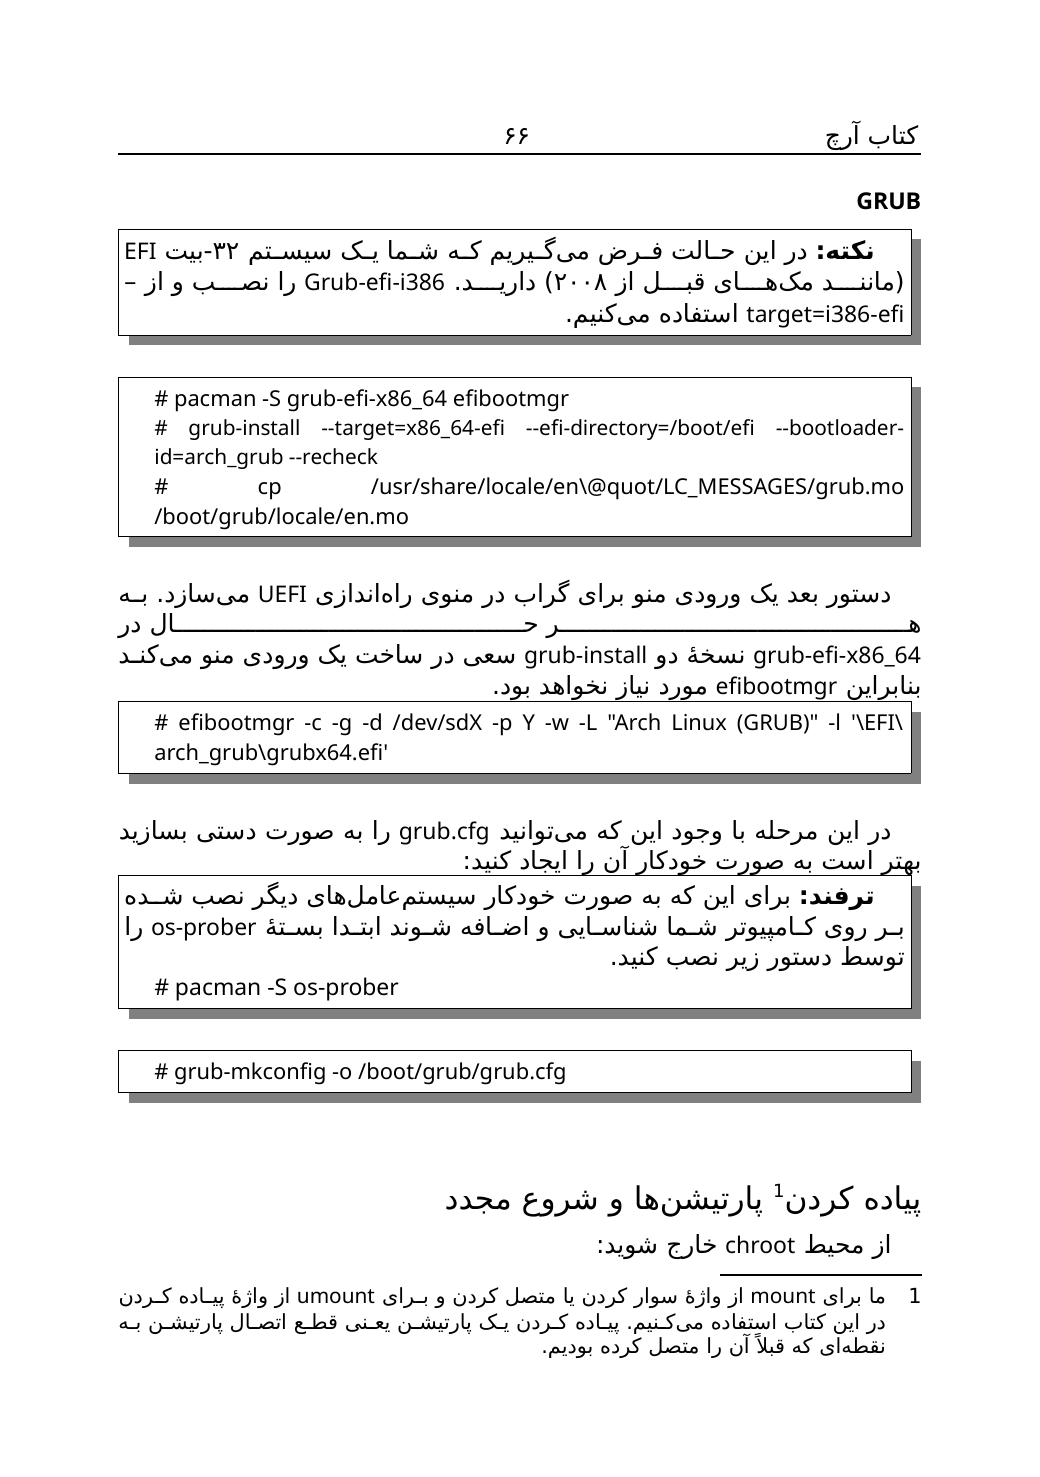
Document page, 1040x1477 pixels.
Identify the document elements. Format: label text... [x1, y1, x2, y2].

table_header # pacman -S grub-efi-x86_64 efibootmgr # grub-install --target=x86_64-efi --efi-directory=/boot/efi --bootloader-id=arch_grub --recheck # cp /usr/share/locale/en\@quot/LC_MESSAGES/grub.mo /boot/grub/locale/en.mo [119, 378, 911, 536]
text در این مرحله با وجود این که می‌توانید grub.cfg را به صورت دستی بسازید بهتر است به صورت خودکار آن را ایجاد کنید: [118, 815, 921, 875]
table_header نکته: در این حالت فرض می‌گیریم که شما یک سیستم ۳۲-بیت EFI (مانند مک‌های قبل از ۲۰۰۸) دارید. Grub-efi-i386 را نصب و از ‎–target=i386-efi استفاده می‌کنیم. [119, 230, 911, 335]
subtitle GRUB [118, 185, 921, 216]
table_header ترفند: برای این که به صورت خودکار سیستم‌عامل‌های دیگر نصب شده بر روی کامپیوتر شما شناسایی و اضافه شوند ابتدا بستهٔ os-prober را توسط دستور زیر نصب کنید. # pacman -S os-prober [119, 876, 911, 1008]
table_header # grub-mkconfig -o /boot/grub/grub.cfg [119, 1051, 911, 1092]
text ما برای mount از واژهٔ سوار کردن یا متصل کردن و برای umount از واژهٔ پیاده کردن در این کتاب استفاده می‌کنیم. پیاده کردن یک پارتیشن یعنی قطع اتصال پارتیشن به نقطه‌ای که قبلاً آن را متصل کرده بودیم. [118, 1281, 921, 1358]
text دستور بعد یک ورودی منو برای گراب در منوی راه‌اندازی UEFI می‌سازد. به هر حال در grub-efi-x86_64 نسخهٔ دو grub-install سعی در ساخت یک ورودی منو می‌کند بنابراین efibootmgr مورد نیاز نخواهد بود. [118, 578, 921, 701]
text از محیط chroot خارج شوید: [118, 1229, 921, 1260]
table_header # efibootmgr -c -g -d /dev/sdX -p Y -w -L "Arch Linux (GRUB)" -l '\EFI\arch_grub\grubx64.efi' [119, 702, 911, 773]
subtitle پیاده کردن پارتیشن‌ها و شروع مجدد [118, 1181, 921, 1217]
